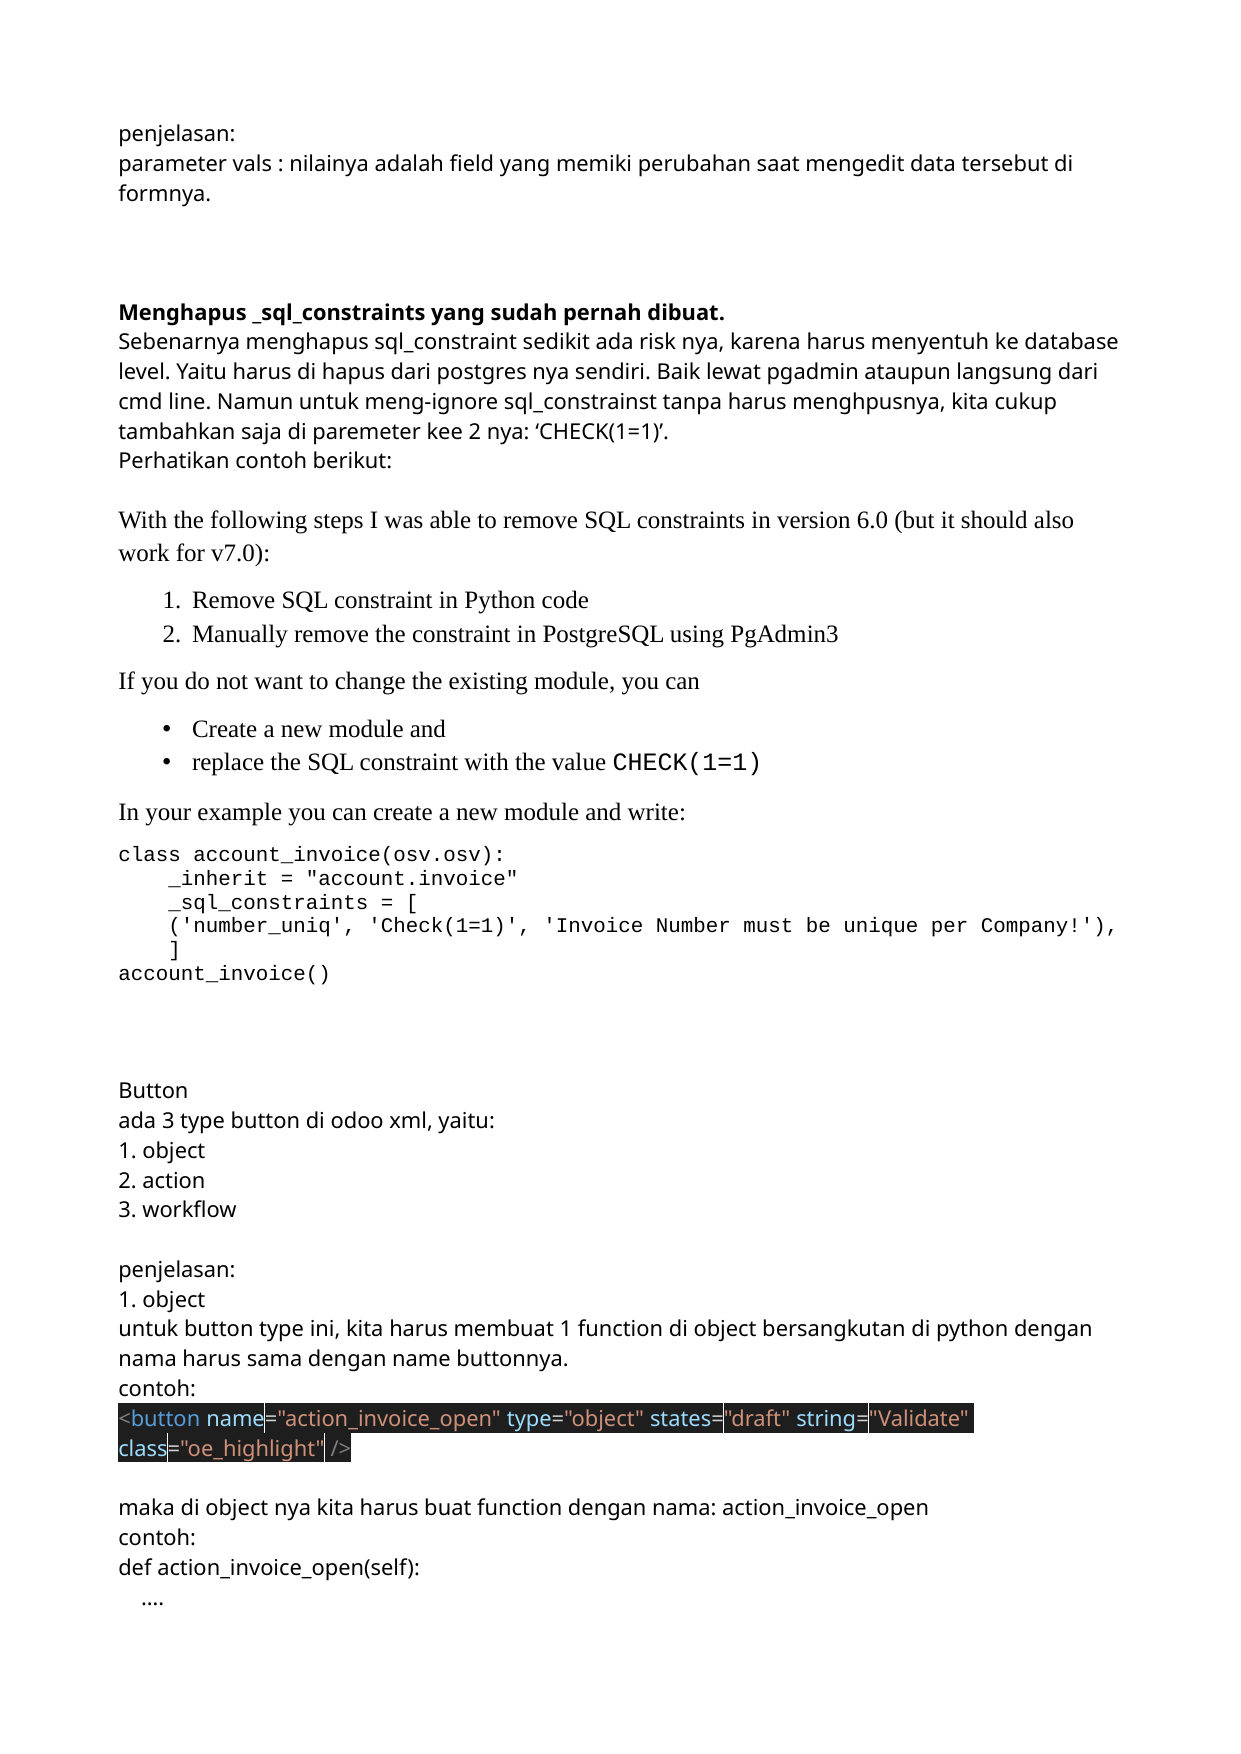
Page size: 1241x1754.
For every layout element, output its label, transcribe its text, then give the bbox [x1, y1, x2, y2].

text contoh: [118, 1522, 1122, 1552]
text <button name="action_invoice_open" type="object" states="draft" string="Validate" class="oe_highlight" /> [118, 1403, 1122, 1462]
list Manually remove the constraint in PostgreSQL using PgAdmin3 [162, 619, 1122, 647]
text Perhatikan contoh berikut: [118, 446, 1122, 475]
text account_invoice() [118, 963, 1122, 986]
text parameter vals : nilainya adalah field yang memiki perubahan saat mengedit data tersebut di formnya. [118, 148, 1122, 207]
text 3. workflow [118, 1194, 1122, 1224]
text ] [118, 939, 1122, 963]
text untuk button type ini, kita harus membuat 1 function di object bersangkutan di python dengan nama harus sama dengan name buttonnya. [118, 1313, 1122, 1373]
text class account_invoice(osv.osv): [118, 844, 1122, 868]
list Remove SQL constraint in Python code [162, 586, 1122, 614]
text 1. object [118, 1284, 1122, 1313]
text If you do not want to change the existing module, you can [118, 666, 1122, 695]
text penjelasan: [118, 1254, 1122, 1284]
text def action_invoice_open(self): [118, 1552, 1122, 1581]
text 1. object [118, 1135, 1122, 1164]
text …. [118, 1581, 1122, 1611]
text Menghapus _sql_constraints yang sudah pernah dibuat. [118, 297, 1122, 326]
text Sebenarnya menghapus sql_constraint sedikit ada risk nya, karena harus menyentuh ke database level. Yaitu harus di hapus dari postgres nya sendiri. Baik lewat pgadmin ataupun langsung dari cmd line. Namun untuk meng-ignore sql_constrainst tanpa harus menghpusnya, kita cukup tambahkan saja di paremeter kee 2 nya: ‘CHECK(1=1)’. [118, 326, 1122, 446]
list Create a new module and [162, 714, 1122, 743]
text penjelasan: [118, 118, 1122, 148]
text In your example you can create a new module and write: [118, 797, 1122, 826]
text Button [118, 1075, 1122, 1105]
list replace the SQL constraint with the value CHECK(1=1) [162, 747, 1122, 778]
text contoh: [118, 1373, 1122, 1403]
text maka di object nya kita harus buat function dengan nama: action_invoice_open [118, 1492, 1122, 1522]
text _sql_constraints = [ [118, 892, 1122, 915]
text _inherit = "account.invoice" [118, 868, 1122, 892]
text With the following steps I was able to remove SQL constraints in version 6.0 (but it should also work for v7.0): [118, 505, 1122, 567]
text ada 3 type button di odoo xml, yaitu: [118, 1105, 1122, 1135]
text 2. action [118, 1164, 1122, 1194]
text ('number_uniq', 'Check(1=1)', 'Invoice Number must be unique per Company!'), [118, 915, 1122, 939]
